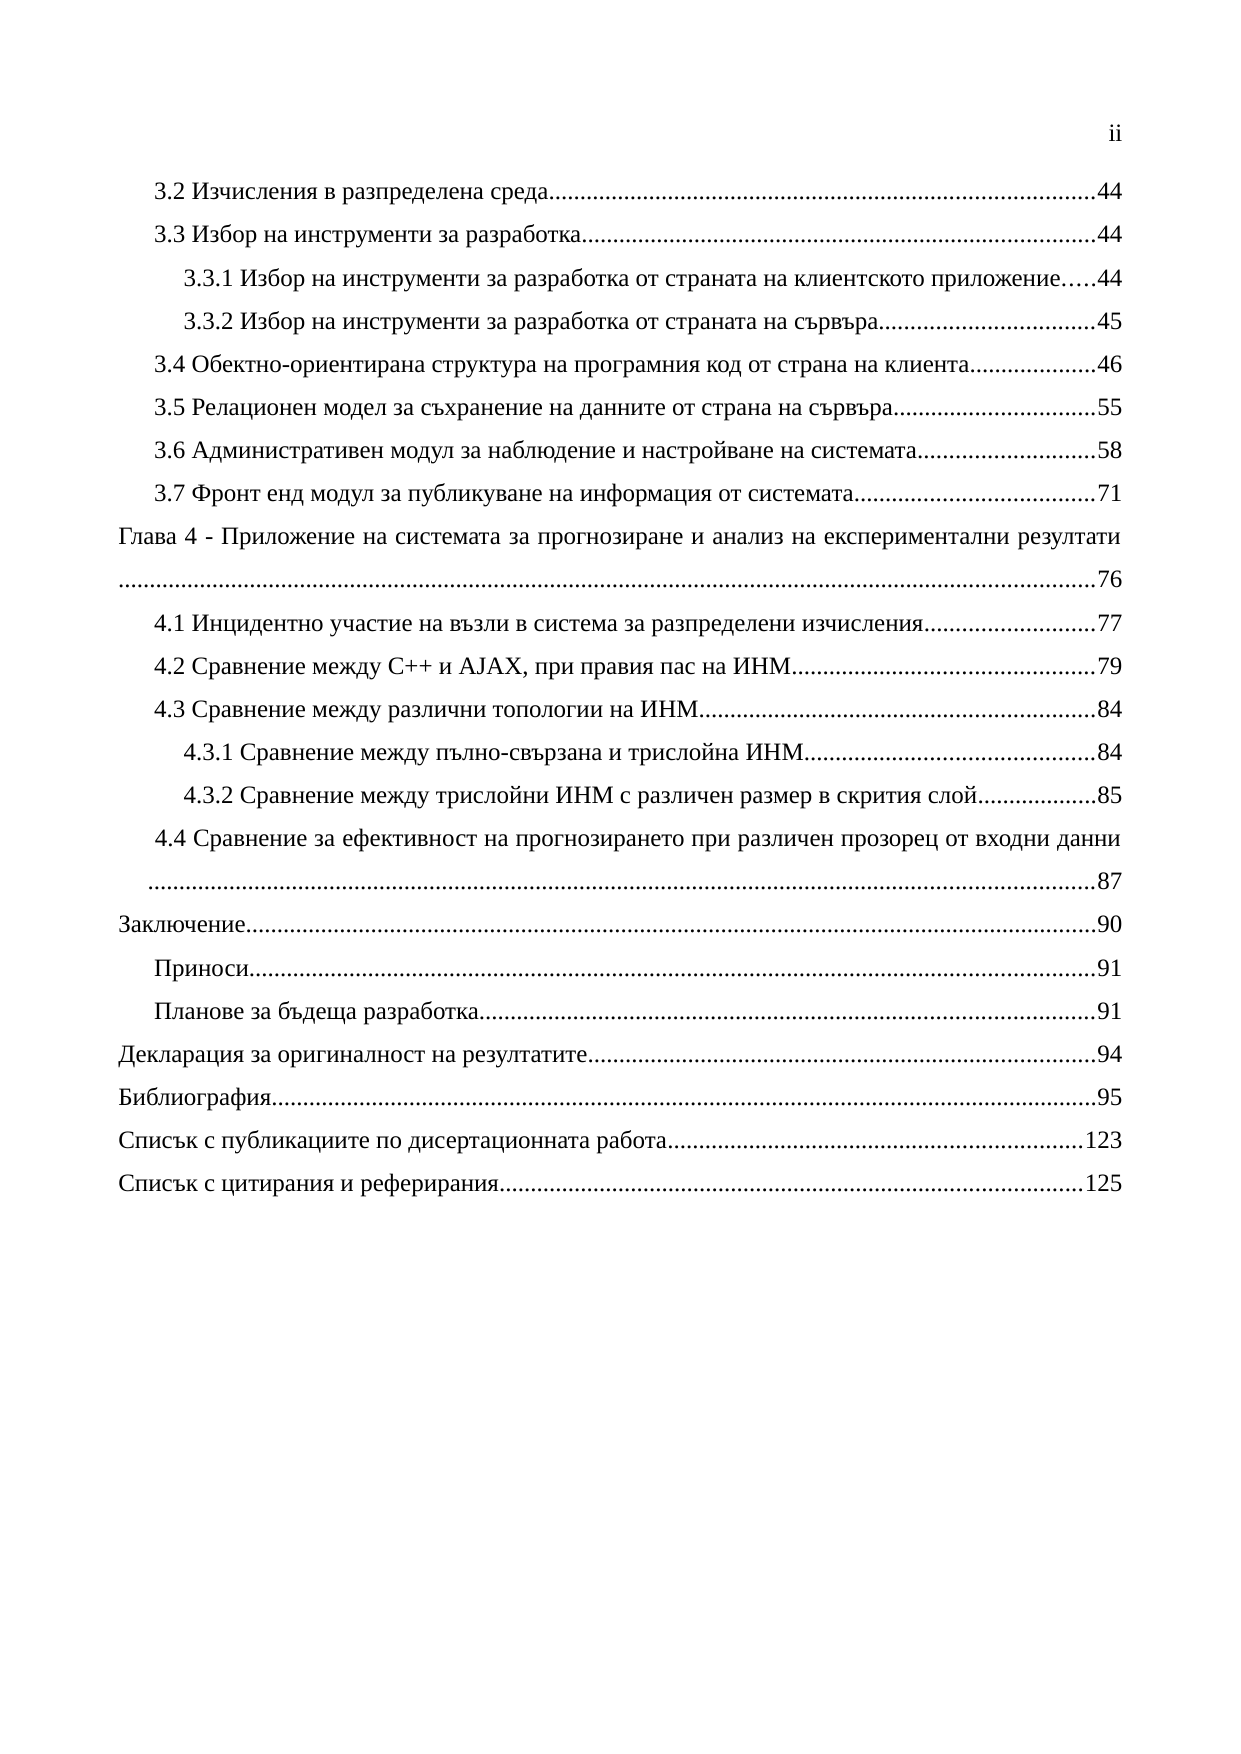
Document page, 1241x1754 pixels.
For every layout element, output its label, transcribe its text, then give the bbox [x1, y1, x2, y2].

text 4.2 Сравнение между C++ и AJAX, при правия пас на ИНМ 79 [148, 651, 1122, 679]
text 4.3.2 Сравнение между трислойни ИНМ с различен размер в скрития слой 85 [177, 780, 1122, 809]
text 4.3 Сравнение между различни топологии на ИНМ 84 [148, 694, 1122, 723]
text 4.3.1 Сравнение между пълно-свързана и трислойна ИНМ 84 [177, 737, 1122, 766]
text Списък с публикациите по дисертационната работа 123 [118, 1125, 1122, 1154]
text 3.2 Изчисления в разпределена среда 44 [148, 176, 1122, 205]
text 3.3.1 Избор на инструменти за разработка от страната на клиентското приложение 44 [177, 263, 1122, 291]
text Заключение 90 [118, 909, 1122, 938]
text 4.1 Инцидентно участие на възли в система за разпределени изчисления 77 [148, 608, 1122, 636]
text 4.4 Сравнение за ефективност на прогнозирането при различен прозорец от входни данни 87 [148, 823, 1122, 895]
text 3.3.2 Избор на инструменти за разработка от страната на сървъра 45 [177, 306, 1122, 334]
text Глава 4 - Приложение на системата за прогнозиране и анализ на експериментални резултати 76 [118, 521, 1122, 593]
text 3.5 Релационен модел за съхранение на данните от страна на сървъра 55 [148, 392, 1122, 421]
text Планове за бъдеща разработка 91 [148, 996, 1122, 1024]
text 3.4 Обектно-ориентирана структура на програмния код от страна на клиента 46 [148, 349, 1122, 378]
text 3.6 Административен модул за наблюдение и настройване на системата 58 [148, 435, 1122, 464]
text Приноси 91 [148, 953, 1122, 981]
text Библиография 95 [118, 1082, 1122, 1111]
text 3.3 Избор на инструменти за разработка 44 [148, 219, 1122, 248]
text 3.7 Фронт енд модул за публикуване на информация от системата 71 [148, 478, 1122, 507]
text Декларация за оригиналност на резултатите 94 [118, 1039, 1122, 1068]
text Списък с цитирания и реферирания 125 [118, 1168, 1122, 1197]
